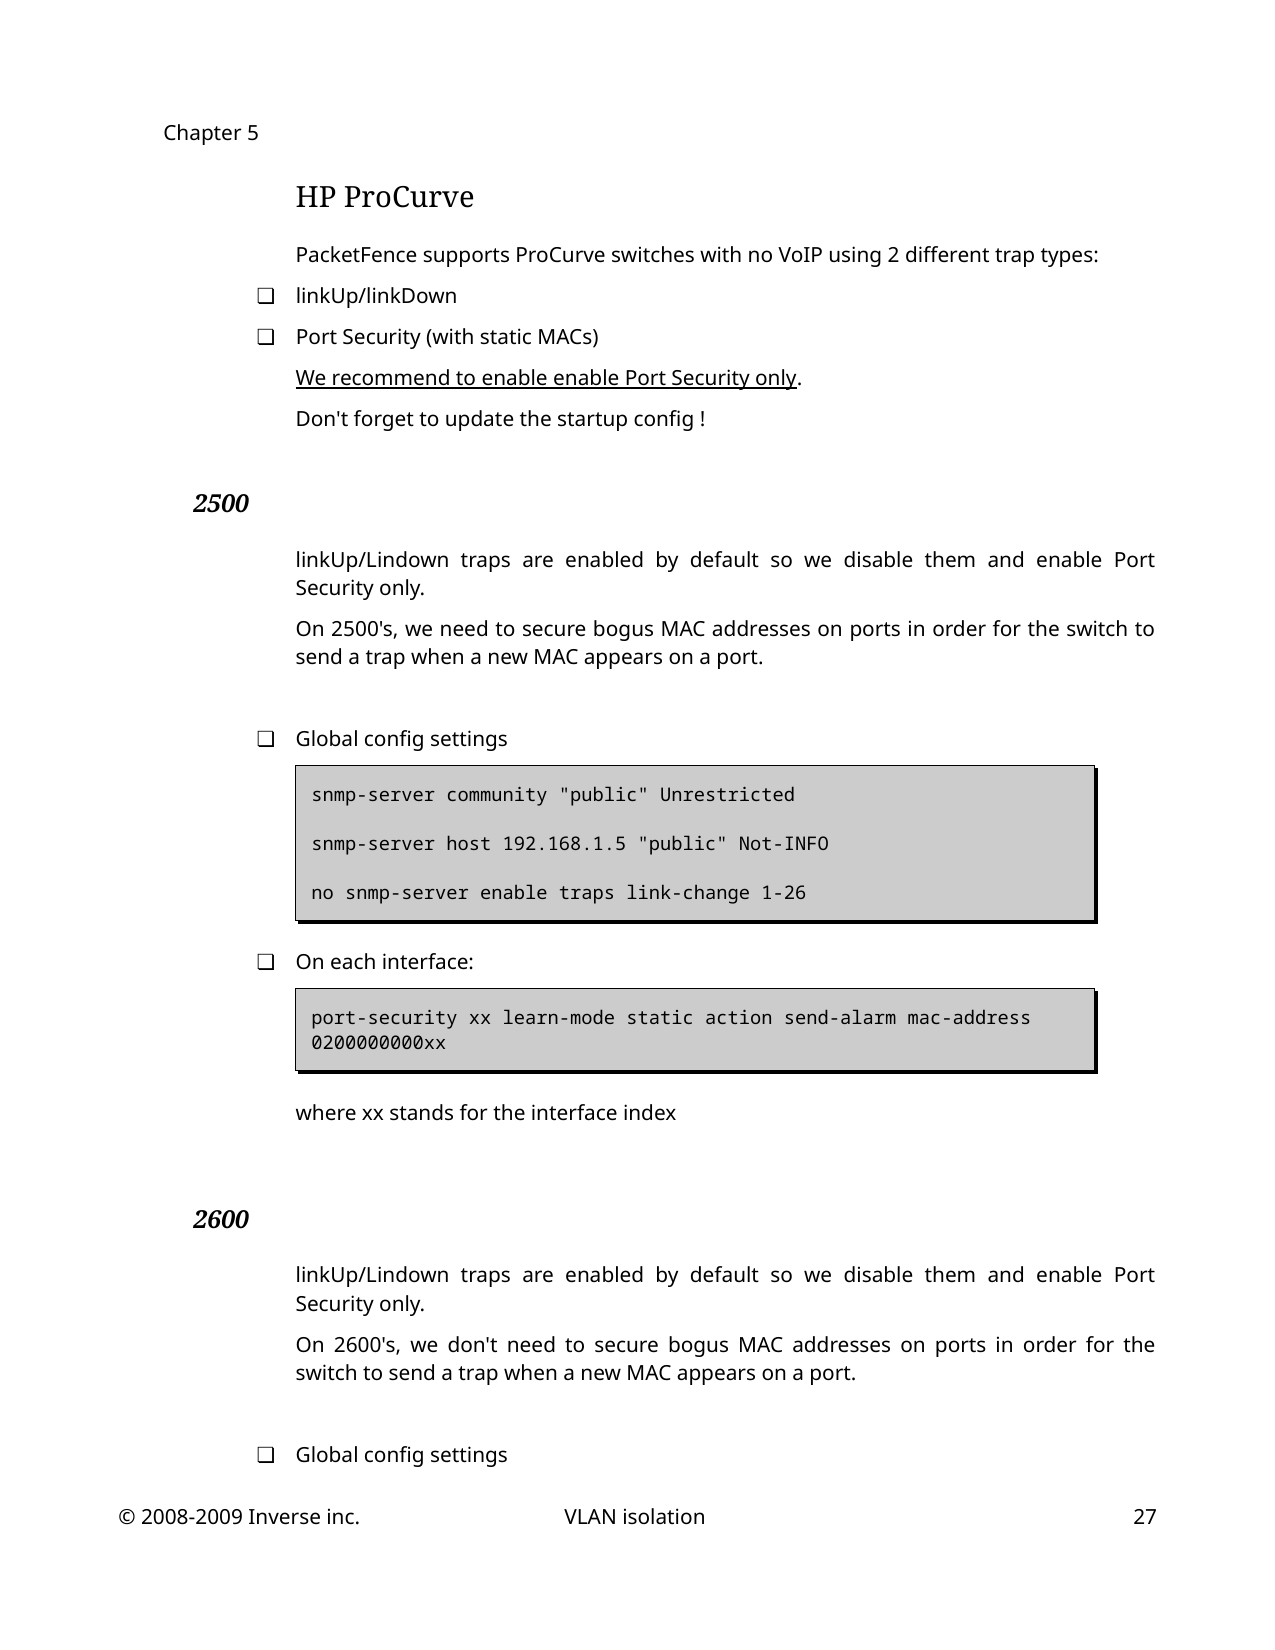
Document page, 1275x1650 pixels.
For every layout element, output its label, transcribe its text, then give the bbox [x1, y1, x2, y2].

list ❏ linkUp/linkDown [256, 281, 1157, 310]
list ❏ Global config settings [256, 724, 1157, 753]
text On 2500's, we need to secure bogus MAC addresses on ports in order for the switch to send a trap when a new MAC appears on a port. [295, 614, 1157, 671]
text port-security xx learn-mode static action send-alarm mac-address 0200000000xx [296, 989, 1094, 1070]
text no snmp-server enable traps link-change 1-26 [296, 864, 1094, 920]
text where xx stands for the interface index [295, 1098, 1157, 1126]
text PacketFence supports ProCurve switches with no VoIP using 2 different trap types: [295, 241, 1157, 269]
list ❏ On each interface: [256, 947, 1157, 976]
text We recommend to enable enable Port Security only. [295, 363, 1157, 392]
text snmp-server community "public" Unrestricted [296, 766, 1094, 807]
subtitle 2600 [156, 1202, 1157, 1236]
text linkUp/Lindown traps are enabled by default so we disable them and enable Port Security only. [295, 545, 1157, 602]
text Don't forget to update the startup config ! [295, 404, 1157, 433]
subtitle HP ProCurve [295, 176, 1157, 216]
list ❏ Port Security (with static MACs) [256, 322, 1157, 351]
list ❏ Global config settings [256, 1440, 1157, 1468]
text snmp-server host 192.168.1.5 "public" Not-INFO [296, 814, 1094, 856]
subtitle 2500 [156, 486, 1157, 520]
text linkUp/Lindown traps are enabled by default so we disable them and enable Port Security only. [295, 1260, 1157, 1317]
text On 2600's, we don't need to secure bogus MAC addresses on ports in order for the switch to send a trap when a new MAC appears on a port. [295, 1330, 1157, 1387]
